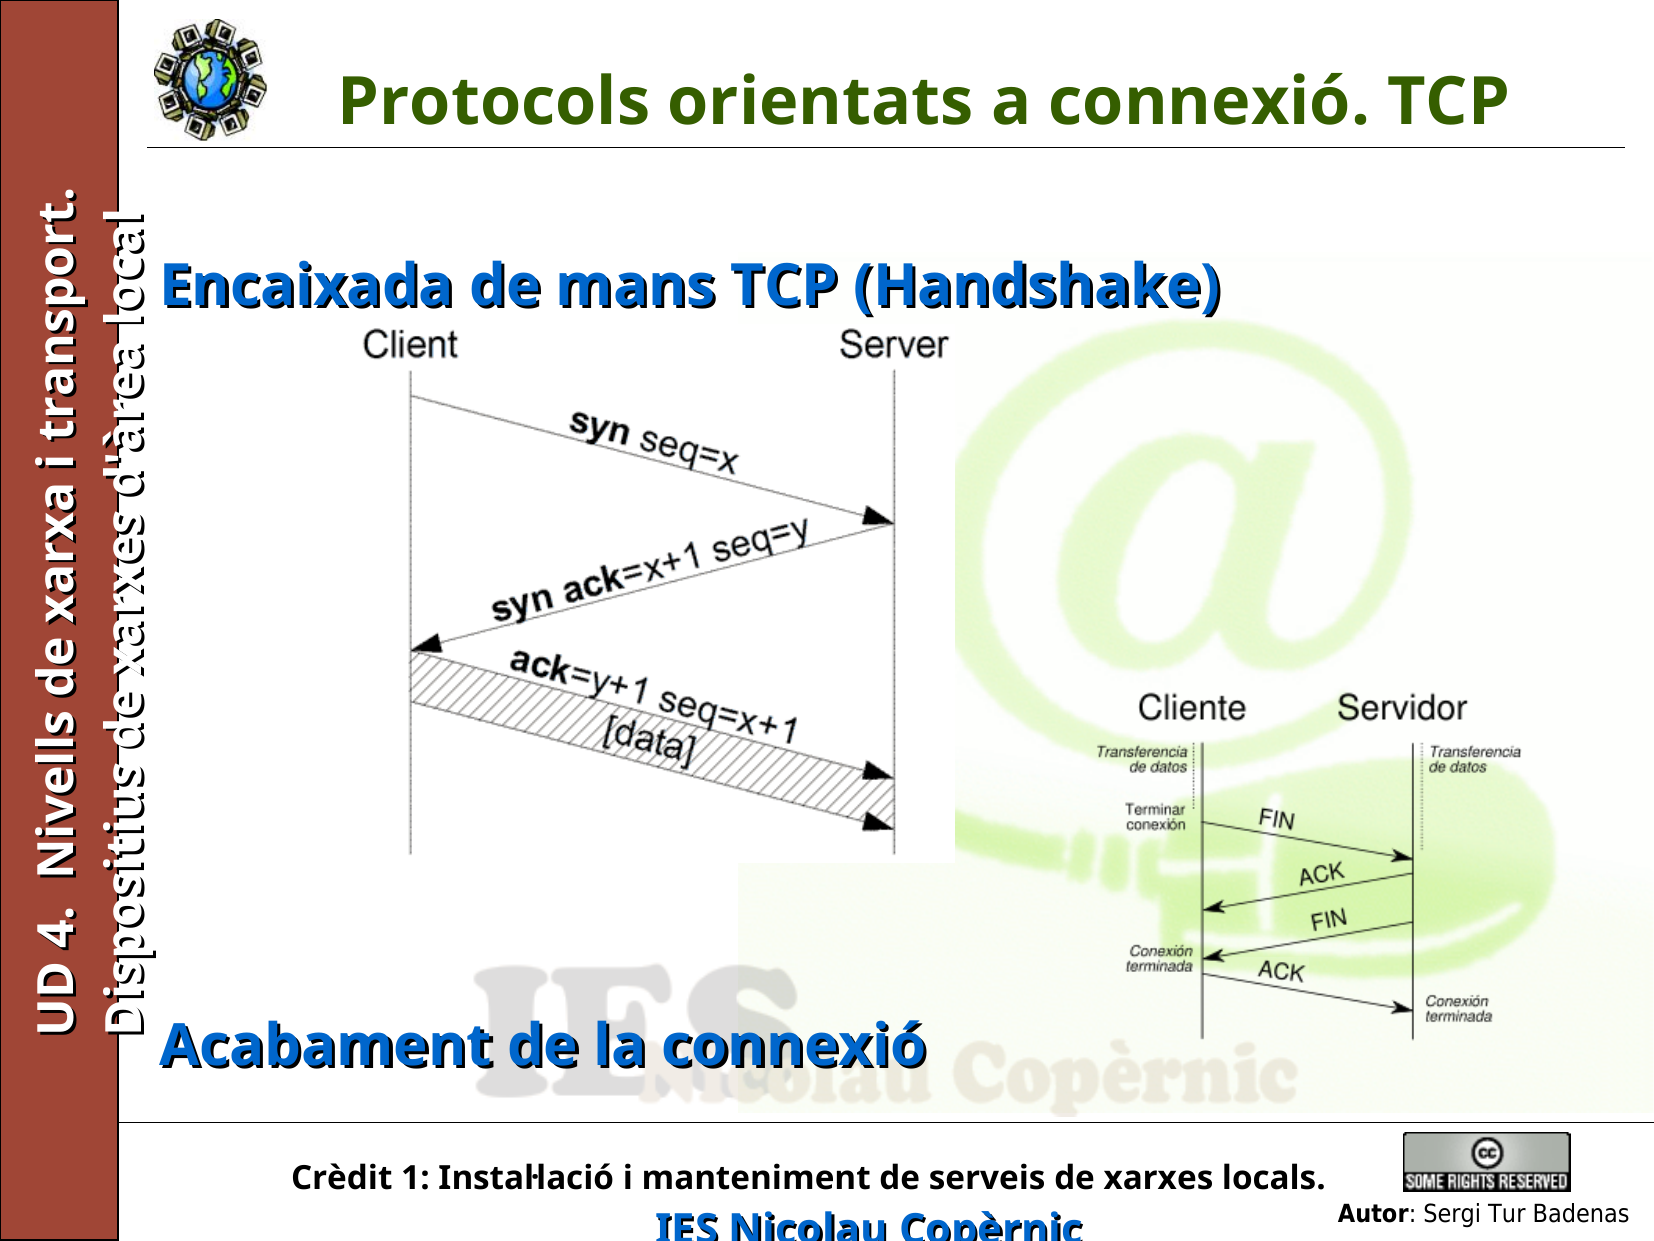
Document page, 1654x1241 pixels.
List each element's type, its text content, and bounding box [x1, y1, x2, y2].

picture [154, 19, 268, 142]
picture [466, 252, 1654, 1117]
picture [1074, 679, 1544, 1055]
title Protocols orientats a connexió. TCP [265, 56, 1583, 141]
list Encaixada de mans TCP (Handshake) Acabament de la connexió [141, 242, 1630, 1078]
picture [1403, 1132, 1571, 1192]
picture [354, 324, 955, 863]
